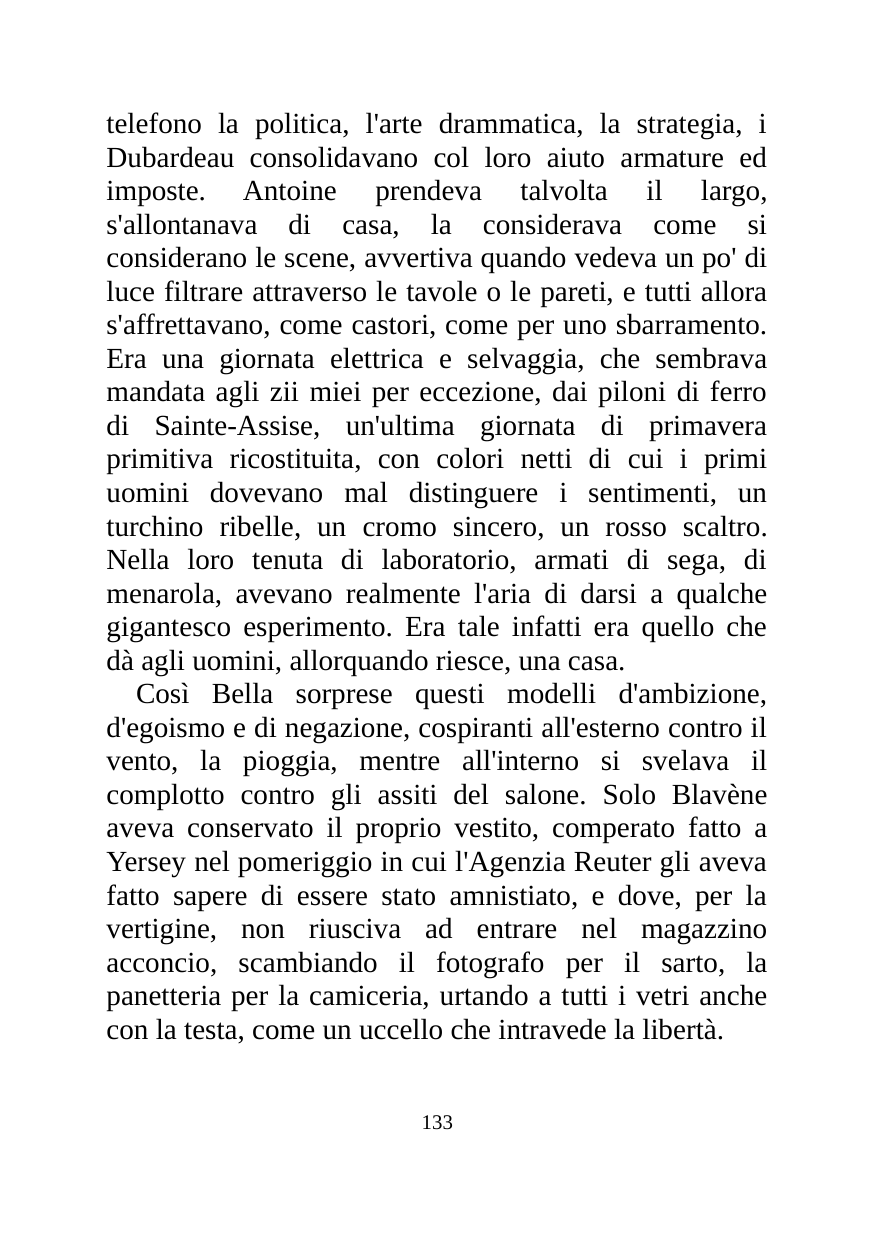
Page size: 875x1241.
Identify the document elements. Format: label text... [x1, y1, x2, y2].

text telefono la politica, l'arte drammatica, la strategia, i Dubardeau consolidavano col loro aiuto armature ed imposte. Antoine prendeva talvolta il largo, s'allontanava di casa, la considerava come si considerano le scene, avvertiva quando vedeva un po' di luce filtrare attraverso le tavole o le pareti, e tutti allora s'affrettavano, come castori, come per uno sbarramento. Era una giornata elettrica e selvaggia, che sembrava mandata agli zii miei per eccezione, dai piloni di ferro di Sainte-Assise, un'ultima giornata di primavera primitiva ricostituita, con colori netti di cui i primi uomini dovevano mal distinguere i sentimenti, un turchino ribelle, un cromo sincero, un rosso scaltro. Nella loro tenuta di laboratorio, armati di sega, di menarola, avevano realmente l'aria di darsi a qualche gigantesco esperimento. Era tale infatti era quello che dà agli uomini, allorquando riesce, una casa. [106, 106, 768, 676]
text Così Bella sorprese questi modelli d'ambizione, d'egoismo e di negazione, cospiranti all'esterno contro il vento, la pioggia, mentre all'interno si svelava il complotto contro gli assiti del salone. Solo Blavène aveva conservato il proprio vestito, comperato fatto a Yersey nel pomeriggio in cui l'Agenzia Reuter gli aveva fatto sapere di essere stato amnistiato, e dove, per la vertigine, non riusciva ad entrare nel magazzino acconcio, scambiando il fotografo per il sarto, la panetteria per la camiceria, urtando a tutti i vetri anche con la testa, come un uccello che intravede la libertà. [106, 676, 768, 1045]
